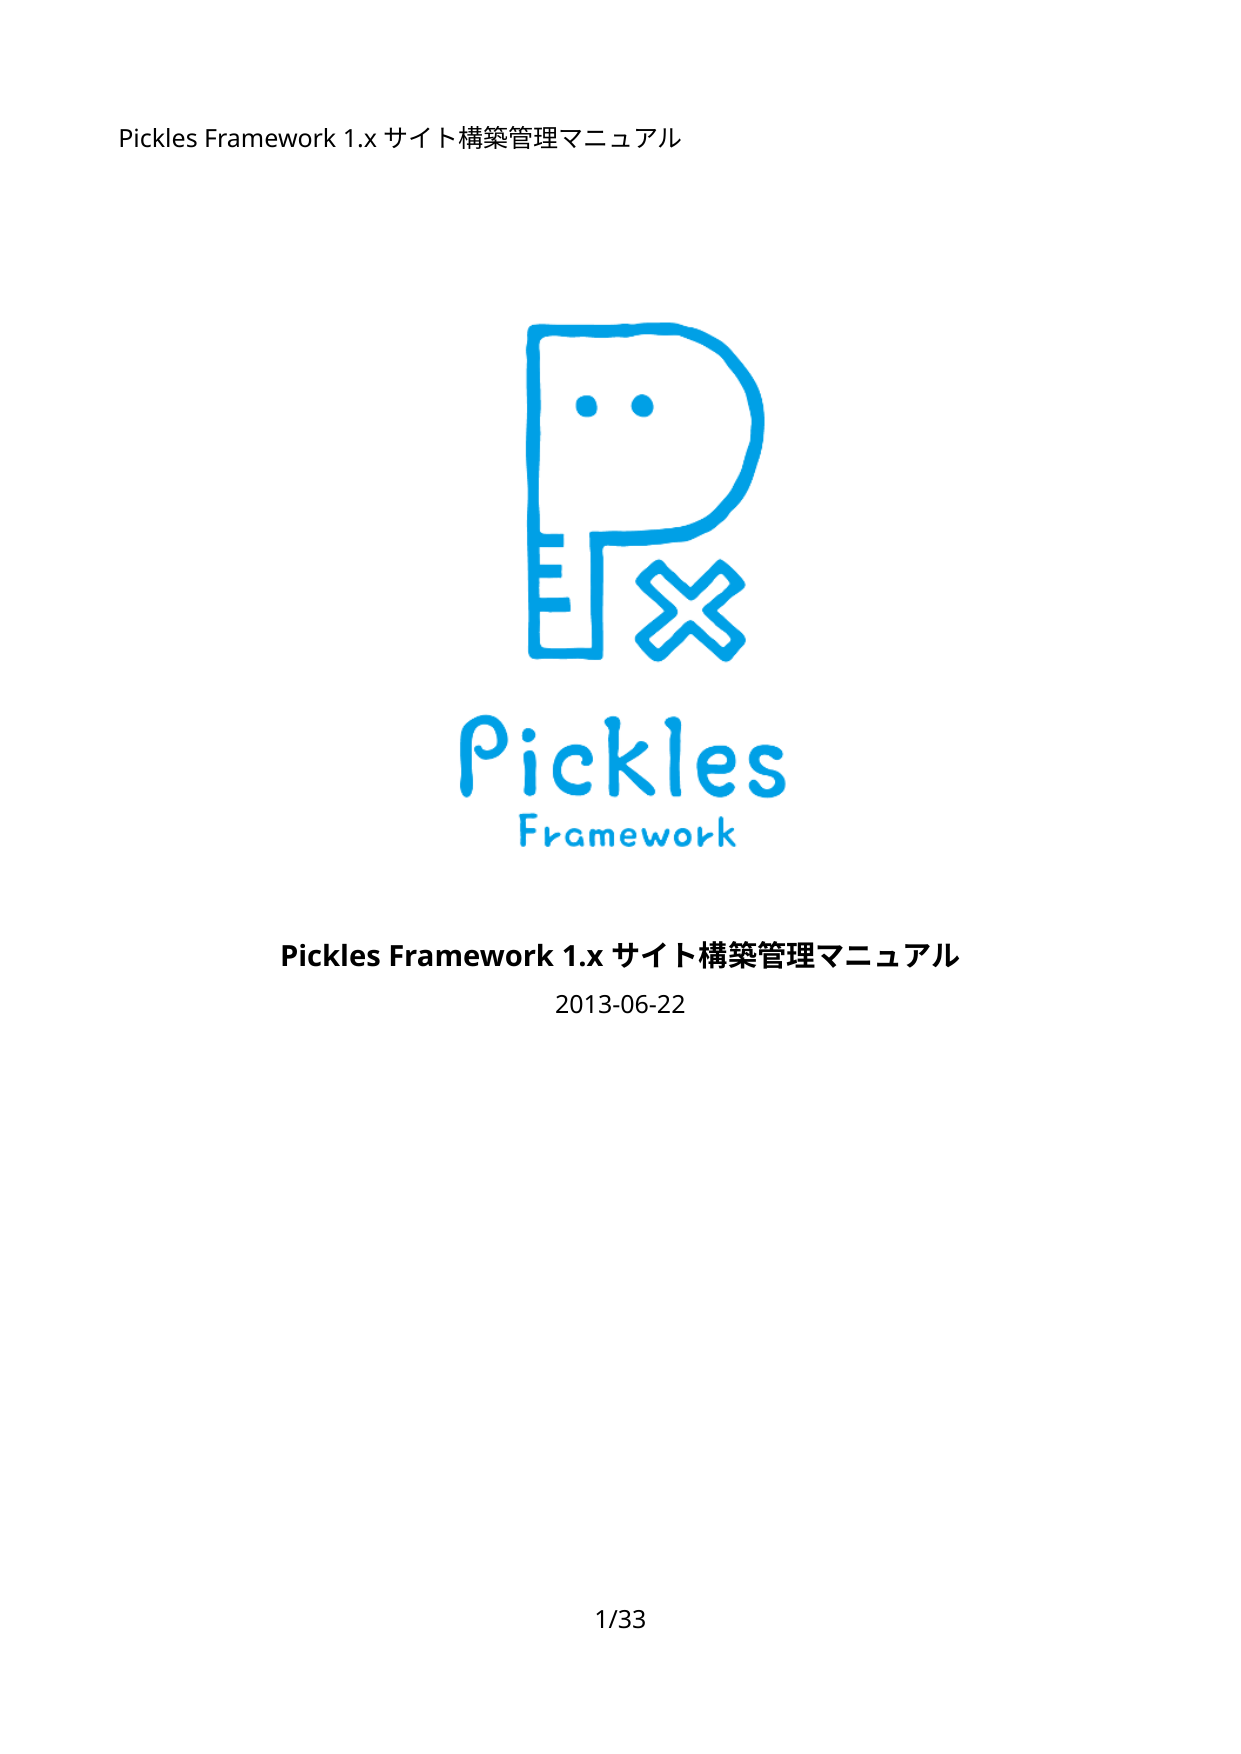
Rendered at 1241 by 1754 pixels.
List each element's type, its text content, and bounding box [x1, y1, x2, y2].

picture [419, 286, 821, 874]
text 2013-06-22 [118, 987, 1122, 1021]
subtitle Pickles Framework 1.x サイト構築管理マニュアル [118, 932, 1122, 974]
